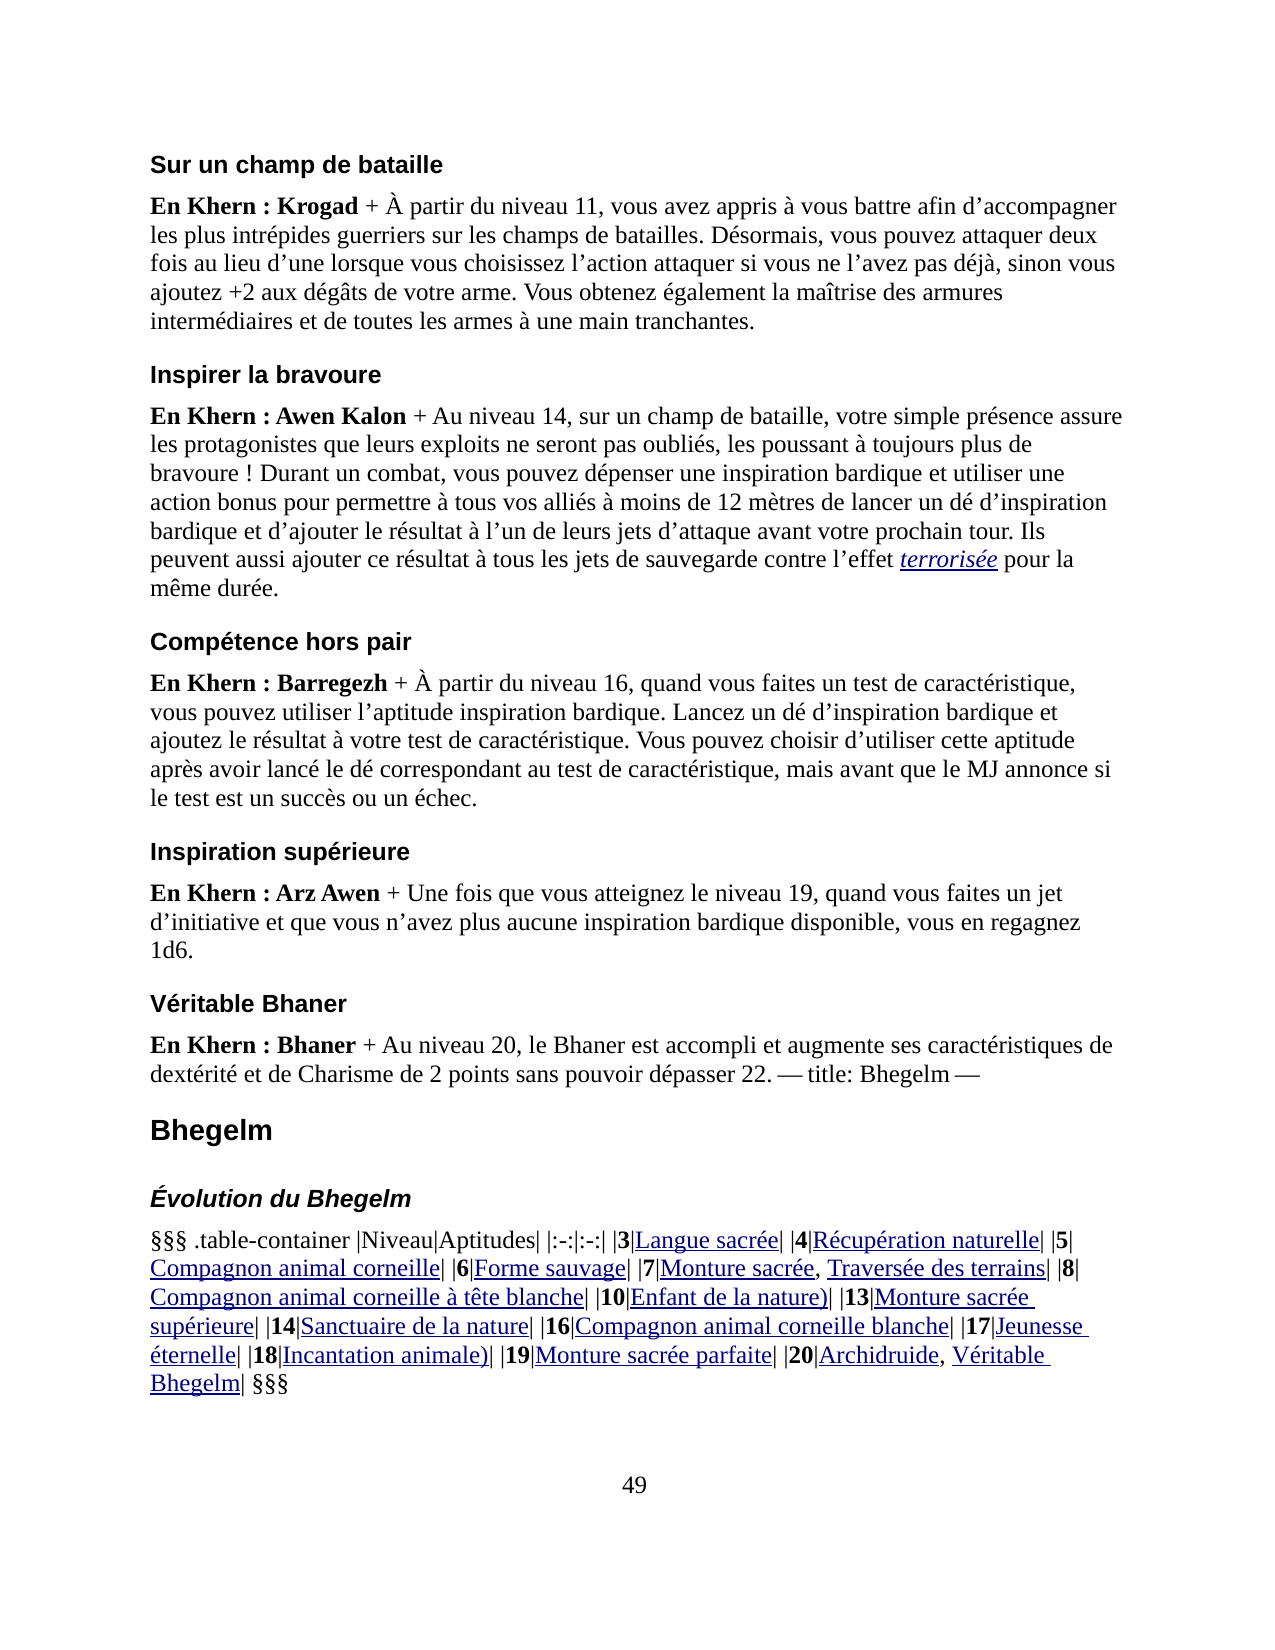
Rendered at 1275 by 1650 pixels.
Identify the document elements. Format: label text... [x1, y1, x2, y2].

text En Khern : Barregezh + À partir du niveau 16, quand vous faites un test de caractéristique, vous pouvez utiliser l’aptitude inspiration bardique. Lancez un dé d’inspiration bardique et ajoutez le résultat à votre test de caractéristique. Vous pouvez choisir d’utiliser cette aptitude après avoir lancé le dé correspondant au test de caractéristique, mais avant que le MJ annonce si le test est un succès ou un échec. [150, 668, 1125, 812]
text §§§ .table-container |Niveau|Aptitudes| |:-:|:-:| |3|Langue sacrée| |4|Récupération naturelle| |5|Compagnon animal corneille| |6|Forme sauvage| |7|Monture sacrée, Traversée des terrains| |8|Compagnon animal corneille à tête blanche| |10|Enfant de la nature)| |13|Monture sacrée supérieure| |14|Sanctuaire de la nature| |16|Compagnon animal corneille blanche| |17|Jeunesse éternelle| |18|Incantation animale)| |19|Monture sacrée parfaite| |20|Archidruide, Véritable Bhegelm| §§§ [150, 1225, 1125, 1397]
subtitle Inspiration supérieure [150, 837, 1125, 865]
text En Khern : Krogad + À partir du niveau 11, vous avez appris à vous battre afin d’accompagner les plus intrépides guerriers sur les champs de batailles. Désormais, vous pouvez attaquer deux fois au lieu d’une lorsque vous choisissez l’action attaquer si vous ne l’avez pas déjà, sinon vous ajoutez +2 aux dégâts de votre arme. Vous obtenez également la maîtrise des armures intermédiaires et de toutes les armes à une main tranchantes. [150, 191, 1125, 335]
subtitle Évolution du Bhegelm [150, 1184, 1125, 1212]
subtitle Sur un champ de bataille [150, 150, 1125, 178]
text En Khern : Bhaner + Au niveau 20, le Bhaner est accompli et augmente ses caractéristiques de dextérité et de Charisme de 2 points sans pouvoir dépasser 22. — title: Bhegelm — [150, 1030, 1125, 1088]
subtitle Compétence hors pair [150, 627, 1125, 656]
text En Khern : Arz Awen + Une fois que vous atteignez le niveau 19, quand vous faites un jet d’initiative et que vous n’avez plus aucune inspiration bardique disponible, vous en regagnez 1d6. [150, 878, 1125, 964]
subtitle Inspirer la bravoure [150, 360, 1125, 388]
text En Khern : Awen Kalon + Au niveau 14, sur un champ de bataille, votre simple présence assure les protagonistes que leurs exploits ne seront pas oubliés, les poussant à toujours plus de bravoure ! Durant un combat, vous pouvez dépenser une inspiration bardique et utiliser une action bonus pour permettre à tous vos alliés à moins de 12 mètres de lancer un dé d’inspiration bardique et d’ajouter le résultat à l’un de leurs jets d’attaque avant votre prochain tour. Ils peuvent aussi ajouter ce résultat à tous les jets de sauvegarde contre l’effet terrorisée pour la même durée. [150, 401, 1125, 602]
subtitle Véritable Bhaner [150, 989, 1125, 1018]
subtitle Bhegelm [150, 1113, 1125, 1146]
